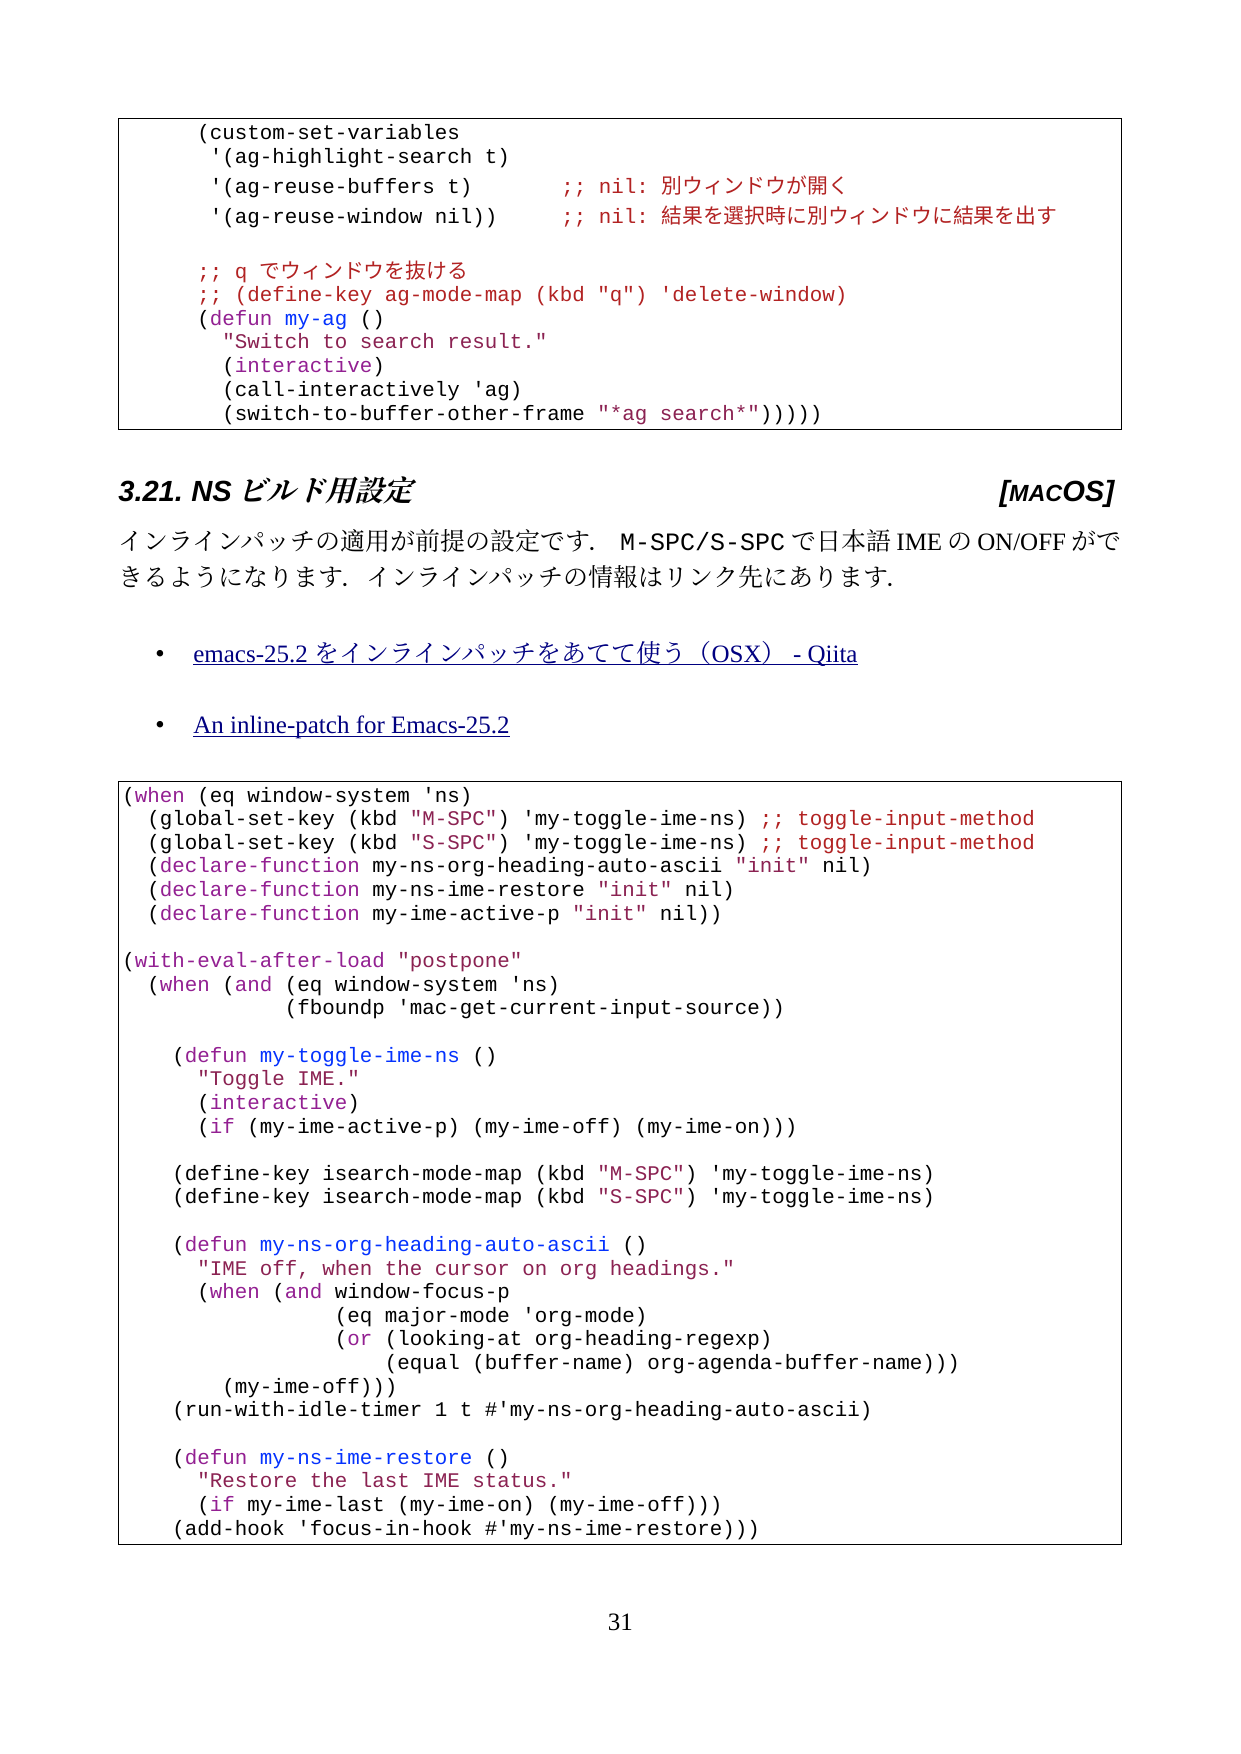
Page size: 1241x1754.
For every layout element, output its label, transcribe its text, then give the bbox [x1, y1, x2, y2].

text (or (looking-at org-heading-regexp) [119, 1324, 1121, 1348]
text (when (and window-focus-p [119, 1277, 1121, 1301]
text (custom-set-variables [119, 119, 1121, 142]
text "Switch to search result." [119, 328, 1121, 351]
text (equal (buffer-name) org-agenda-buffer-name))) [119, 1348, 1121, 1372]
text ;; (define-key ag-mode-map (kbd "q") 'delete-window) [119, 280, 1121, 304]
text (defun my-toggle-ime-ns () [119, 1041, 1121, 1064]
text '(ag-reuse-window nil)) ;; nil: 結果を選択時に別ウィンドウに結果を出す [119, 196, 1121, 226]
text (if (my-ime-active-p) (my-ime-off) (my-ime-on))) [119, 1112, 1121, 1135]
text (defun my-ns-org-heading-auto-ascii () [119, 1230, 1121, 1253]
text (declare-function my-ns-org-heading-auto-ascii "init" nil) [119, 852, 1121, 875]
text (add-hook 'focus-in-hook #'my-ns-ime-restore))) [119, 1514, 1121, 1544]
text (eq major-mode 'org-mode) [119, 1301, 1121, 1324]
text (declare-function my-ime-active-p "init" nil)) [119, 899, 1121, 922]
text (interactive) [119, 1088, 1121, 1112]
text インラインパッチの適用が前提の設定です． M-SPC/S-SPC で日本語IMEのON/OFFができるようになります．インラインパッチの情報はリンク先にあります． [118, 522, 1122, 623]
text (when (eq window-system 'ns) [119, 782, 1121, 804]
text (when (and (eq window-system 'ns) [119, 970, 1121, 993]
text (declare-function my-ns-ime-restore "init" nil) [119, 875, 1121, 899]
text (interactive) [119, 351, 1121, 375]
text "Restore the last IME status." [119, 1466, 1121, 1490]
text '(ag-reuse-buffers t) ;; nil: 別ウィンドウが開く [119, 165, 1121, 196]
text (run-with-idle-timer 1 t #'my-ns-org-heading-auto-ascii) [119, 1395, 1121, 1419]
text "Toggle IME." [119, 1064, 1121, 1088]
text (switch-to-buffer-other-frame "*ag search*"))))) [119, 398, 1121, 429]
text (define-key isearch-mode-map (kbd "S-SPC") 'my-toggle-ime-ns) [119, 1183, 1121, 1206]
text "IME off, when the cursor on org headings." [119, 1253, 1121, 1277]
text (defun my-ag () [119, 304, 1121, 328]
list emacs-25.2 をインラインパッチをあてて使う（OSX） - Qiita [156, 635, 1122, 698]
text (fboundp 'mac-get-current-input-source)) [119, 993, 1121, 1017]
text (global-set-key (kbd "M-SPC") 'my-toggle-ime-ns) ;; toggle-input-method [119, 804, 1121, 828]
text (if my-ime-last (my-ime-on) (my-ime-off))) [119, 1490, 1121, 1514]
text (defun my-ns-ime-restore () [119, 1443, 1121, 1466]
subtitle NSビルド用設定 [macOS] [118, 467, 1122, 509]
text (with-eval-after-load "postpone" [119, 946, 1121, 970]
text '(ag-highlight-search t) [119, 142, 1121, 165]
text ;; q でウィンドウを抜ける [119, 250, 1121, 280]
text (my-ime-off))) [119, 1372, 1121, 1395]
text (global-set-key (kbd "S-SPC") 'my-toggle-ime-ns) ;; toggle-input-method [119, 828, 1121, 852]
text (define-key isearch-mode-map (kbd "M-SPC") 'my-toggle-ime-ns) [119, 1159, 1121, 1183]
list An inline-patch for Emacs-25.2 [156, 711, 1122, 768]
text (call-interactively 'ag) [119, 375, 1121, 398]
